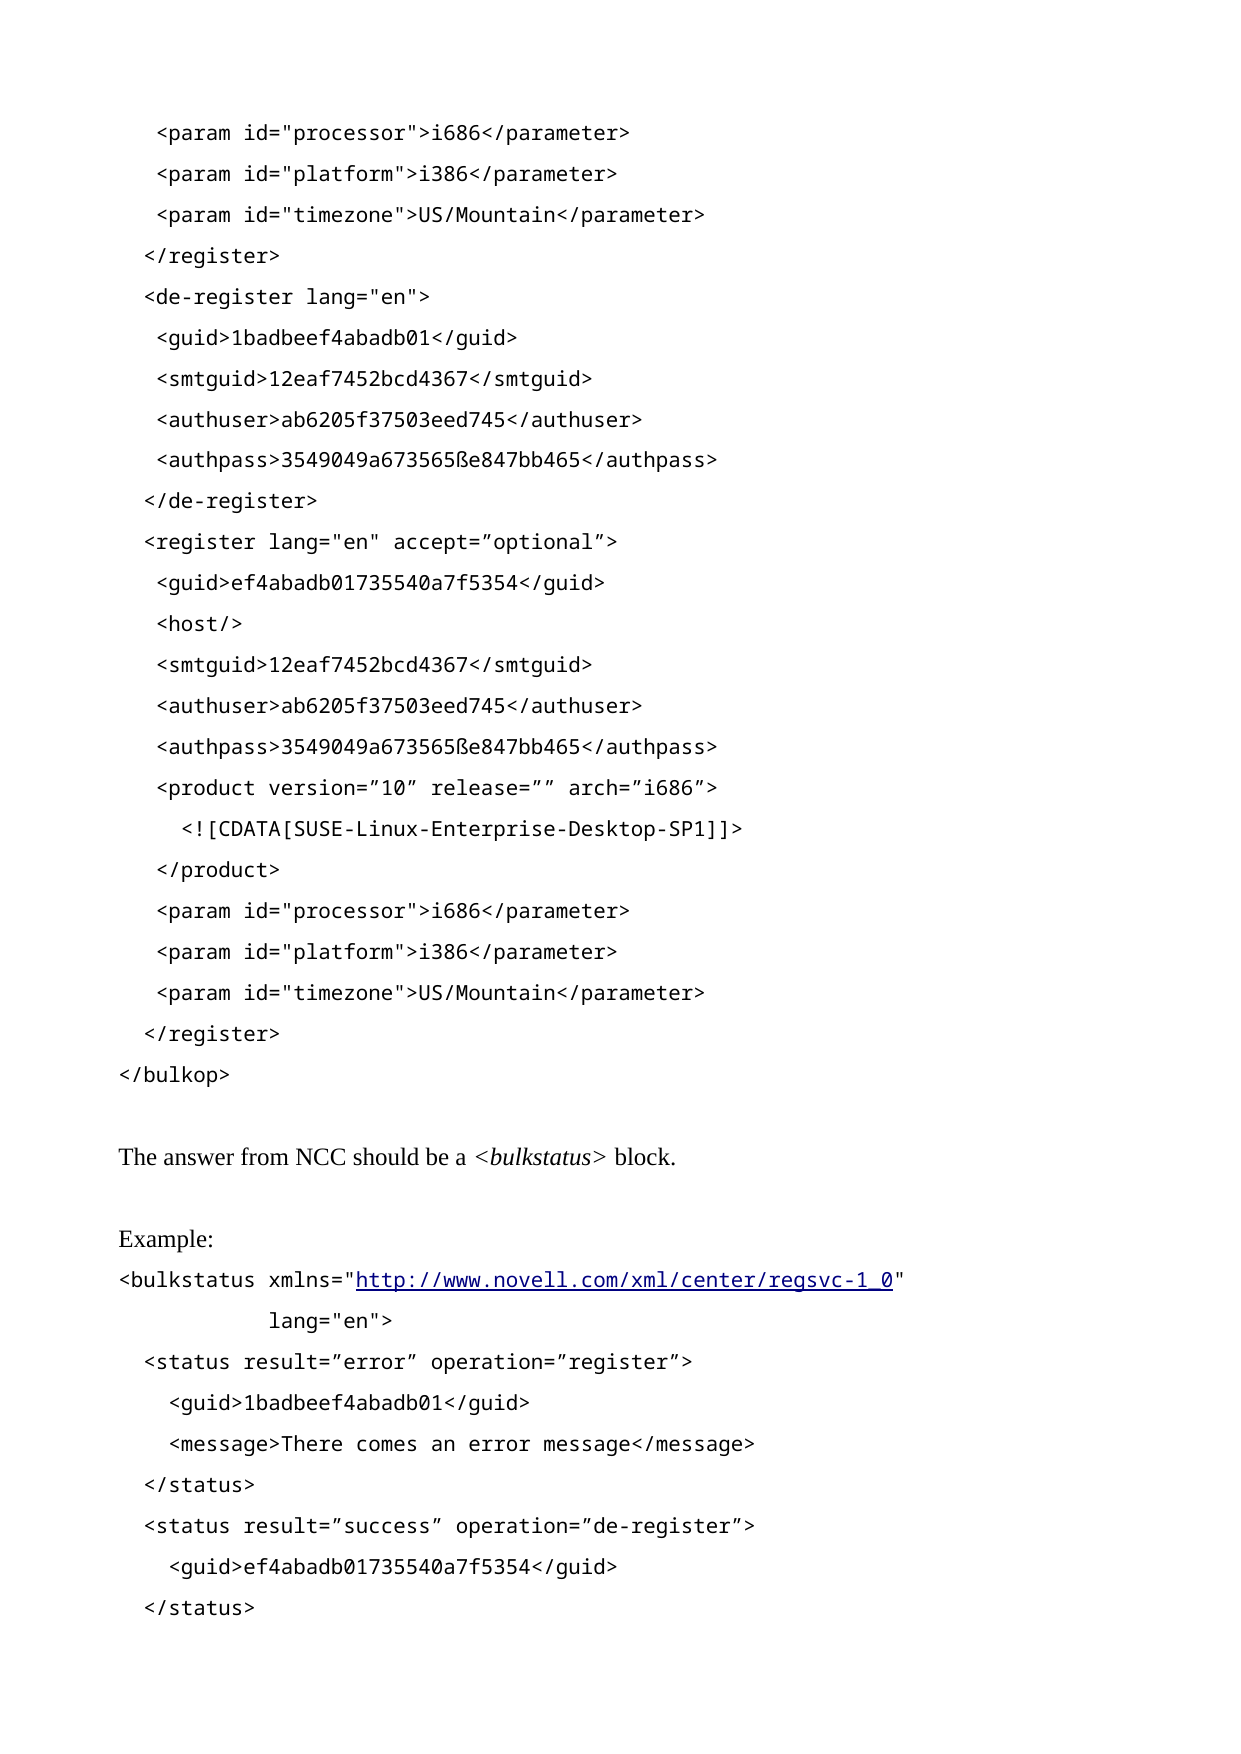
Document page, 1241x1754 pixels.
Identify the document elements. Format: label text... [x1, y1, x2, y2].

text </product> [118, 855, 1122, 883]
text <smtguid>12eaf7452bcd4367</smtguid> [118, 650, 1122, 679]
text <authuser>ab6205f37503eed745</authuser> [118, 405, 1122, 433]
text <guid>1badbeef4abadb01</guid> [118, 1388, 1122, 1417]
text </status> [118, 1470, 1122, 1498]
text <authpass>3549049a673565ße847bb465</authpass> [118, 446, 1122, 474]
text <authuser>ab6205f37503eed745</authuser> [118, 691, 1122, 720]
text <param id="processor">i686</parameter> [118, 118, 1122, 147]
text <host/> [118, 609, 1122, 638]
text <status result=”success” operation=”de-register”> [118, 1511, 1122, 1539]
text </register> [118, 1019, 1122, 1047]
text <status result=”error” operation=”register”> [118, 1347, 1122, 1376]
text <param id="platform">i386</parameter> [118, 937, 1122, 965]
text <![CDATA[SUSE-Linux-Enterprise-Desktop-SP1]]> [118, 814, 1122, 842]
text <guid>1badbeef4abadb01</guid> [118, 323, 1122, 351]
text <guid>ef4abadb01735540a7f5354</guid> [118, 1552, 1122, 1580]
text The answer from NCC should be a <bulkstatus> block. [118, 1142, 1122, 1170]
text <bulkstatus xmlns="http://www.novell.com/xml/center/regsvc-1_0" [118, 1265, 1122, 1294]
text <authpass>3549049a673565ße847bb465</authpass> [118, 732, 1122, 761]
text </de-register> [118, 487, 1122, 515]
text <message>There comes an error message</message> [118, 1429, 1122, 1457]
text lang="en"> [118, 1306, 1122, 1335]
text <param id="processor">i686</parameter> [118, 896, 1122, 924]
text <de-register lang="en"> [118, 282, 1122, 310]
text <param id="platform">i386</parameter> [118, 159, 1122, 187]
text <param id="timezone">US/Mountain</parameter> [118, 200, 1122, 228]
text <guid>ef4abadb01735540a7f5354</guid> [118, 568, 1122, 597]
text </register> [118, 241, 1122, 269]
text Example: [118, 1224, 1122, 1253]
text <smtguid>12eaf7452bcd4367</smtguid> [118, 364, 1122, 392]
text <product version=”10” release=”” arch=”i686”> [118, 773, 1122, 802]
text </status> [118, 1593, 1122, 1621]
text <register lang="en" accept=”optional”> [118, 527, 1122, 556]
text <param id="timezone">US/Mountain</parameter> [118, 978, 1122, 1006]
text </bulkop> [118, 1060, 1122, 1088]
